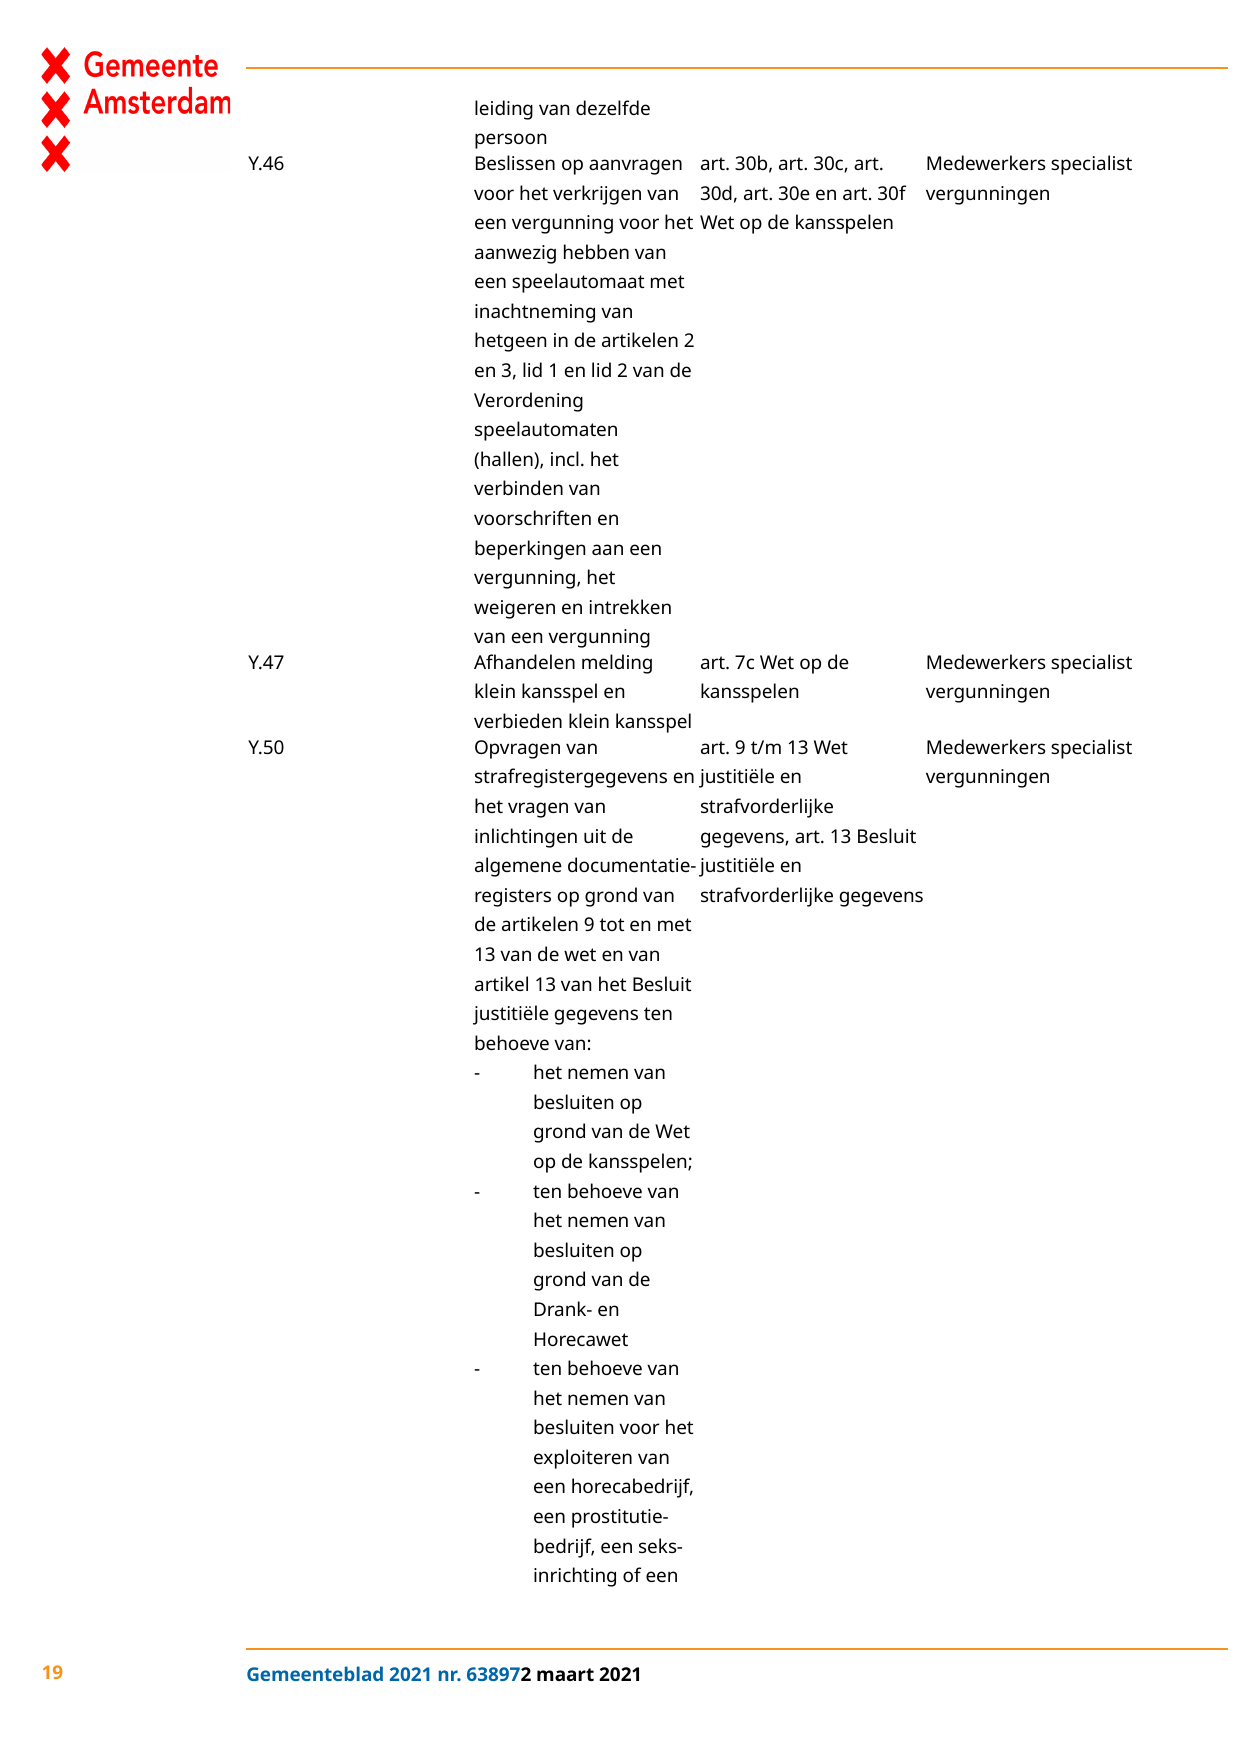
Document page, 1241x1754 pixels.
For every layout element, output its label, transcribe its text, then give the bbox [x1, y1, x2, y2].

table_cell Afhandelen melding klein kansspel en verbieden klein kansspel [474, 649, 700, 734]
table_cell [248, 95, 474, 150]
table_cell Y.47 [248, 649, 474, 734]
table_cell Y.46 [248, 150, 474, 649]
table_cell Medewerkers specialist vergunningen [926, 734, 1152, 1588]
table_cell art. 7c Wet op de kansspelen [700, 649, 926, 734]
picture [41, 47, 231, 172]
table_cell [700, 95, 926, 150]
table_cell Beslissen op aanvragen voor het verkrijgen van een vergunning voor het aanwezig hebben van een speelautomaat met inachtneming van hetgeen in de artikelen 2 en 3, lid 1 en lid 2 van de Verordening speelautomaten (hallen), incl. het verbinden van voorschriften en beperkingen aan een vergunning, het weigeren en intrekken van een vergunning [474, 150, 700, 649]
table_cell Medewerkers specialist vergunningen [926, 649, 1152, 734]
table_cell art. 9 t/m 13 Wet justitiële en strafvorderlijke gegevens, art. 13 Besluit justitiële en strafvorderlijke gegevens [700, 734, 926, 1588]
table_cell leiding van dezelfde persoon [474, 95, 700, 150]
table_cell Y.50 [248, 734, 474, 1588]
table_cell [926, 95, 1152, 150]
table_cell Opvragen van strafregistergegevens en het vragen van inlichtingen uit de algemene documentatie-registers op grond van de artikelen 9 tot en met 13 van de wet en van artikel 13 van het Besluit justitiële gegevens ten behoeve van: het nemen van besluiten op grond van de Wet op de kansspelen; ten behoeve van het nemen van besluiten op grond van de Drank- en Horecawet ten behoeve van het nemen van besluiten voor het exploiteren van een horecabedrijf, een prostitutie-bedrijf, een seks-inrichting of een [474, 734, 700, 1588]
table_cell Medewerkers specialist vergunningen [926, 150, 1152, 649]
table_cell art. 30b, art. 30c, art. 30d, art. 30e en art. 30f Wet op de kansspelen [700, 150, 926, 649]
